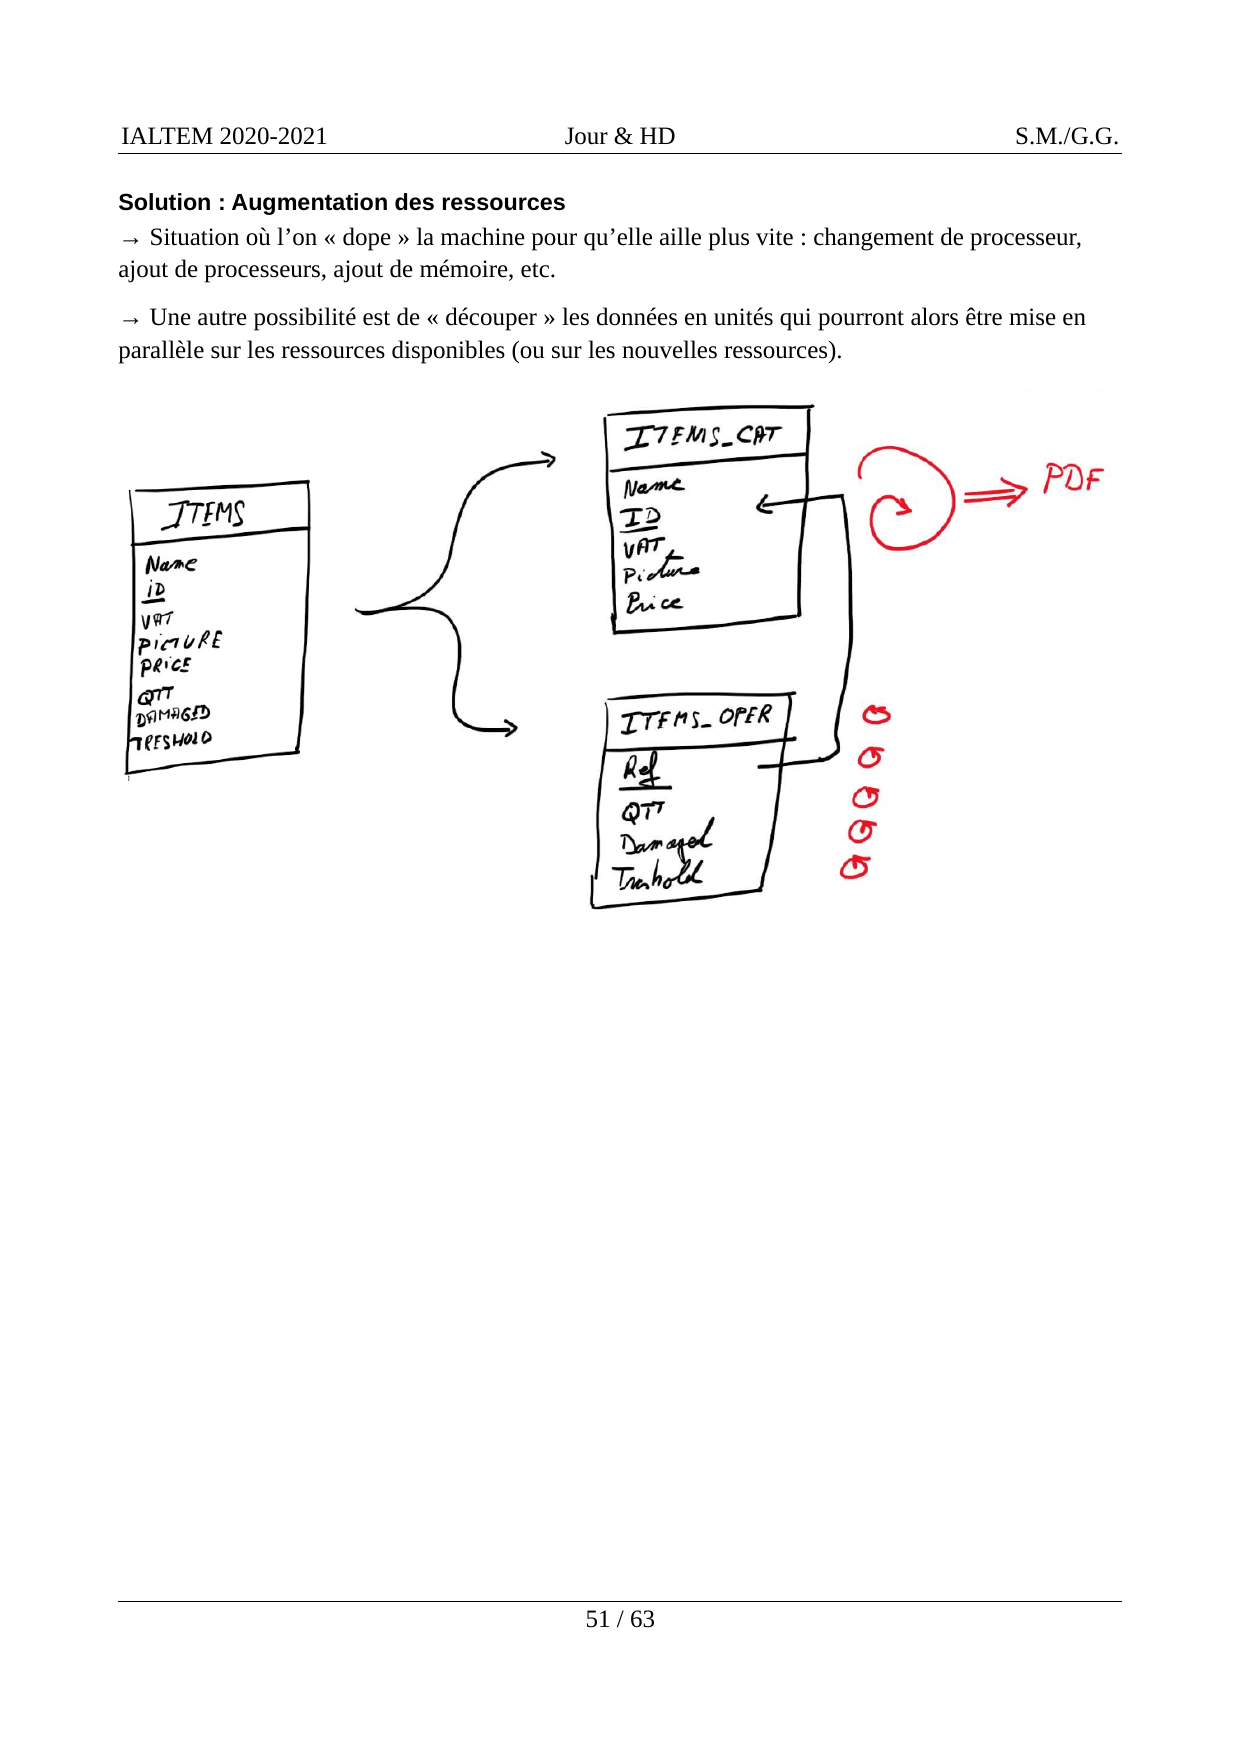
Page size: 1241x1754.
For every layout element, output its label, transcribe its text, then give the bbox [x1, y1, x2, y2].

text → Une autre possibilité est de « découper » les données en unités qui pourront alors être mise en parallèle sur les ressources disponibles (ou sur les nouvelles ressources). [118, 302, 1122, 364]
subtitle Solution : Augmentation des ressources [118, 188, 1122, 215]
text → Situation où l’on « dope » la machine pour qu’elle aille plus vite : changement de processeur, ajout de processeurs, ajout de mémoire, etc. [118, 222, 1122, 283]
picture [118, 382, 1123, 919]
